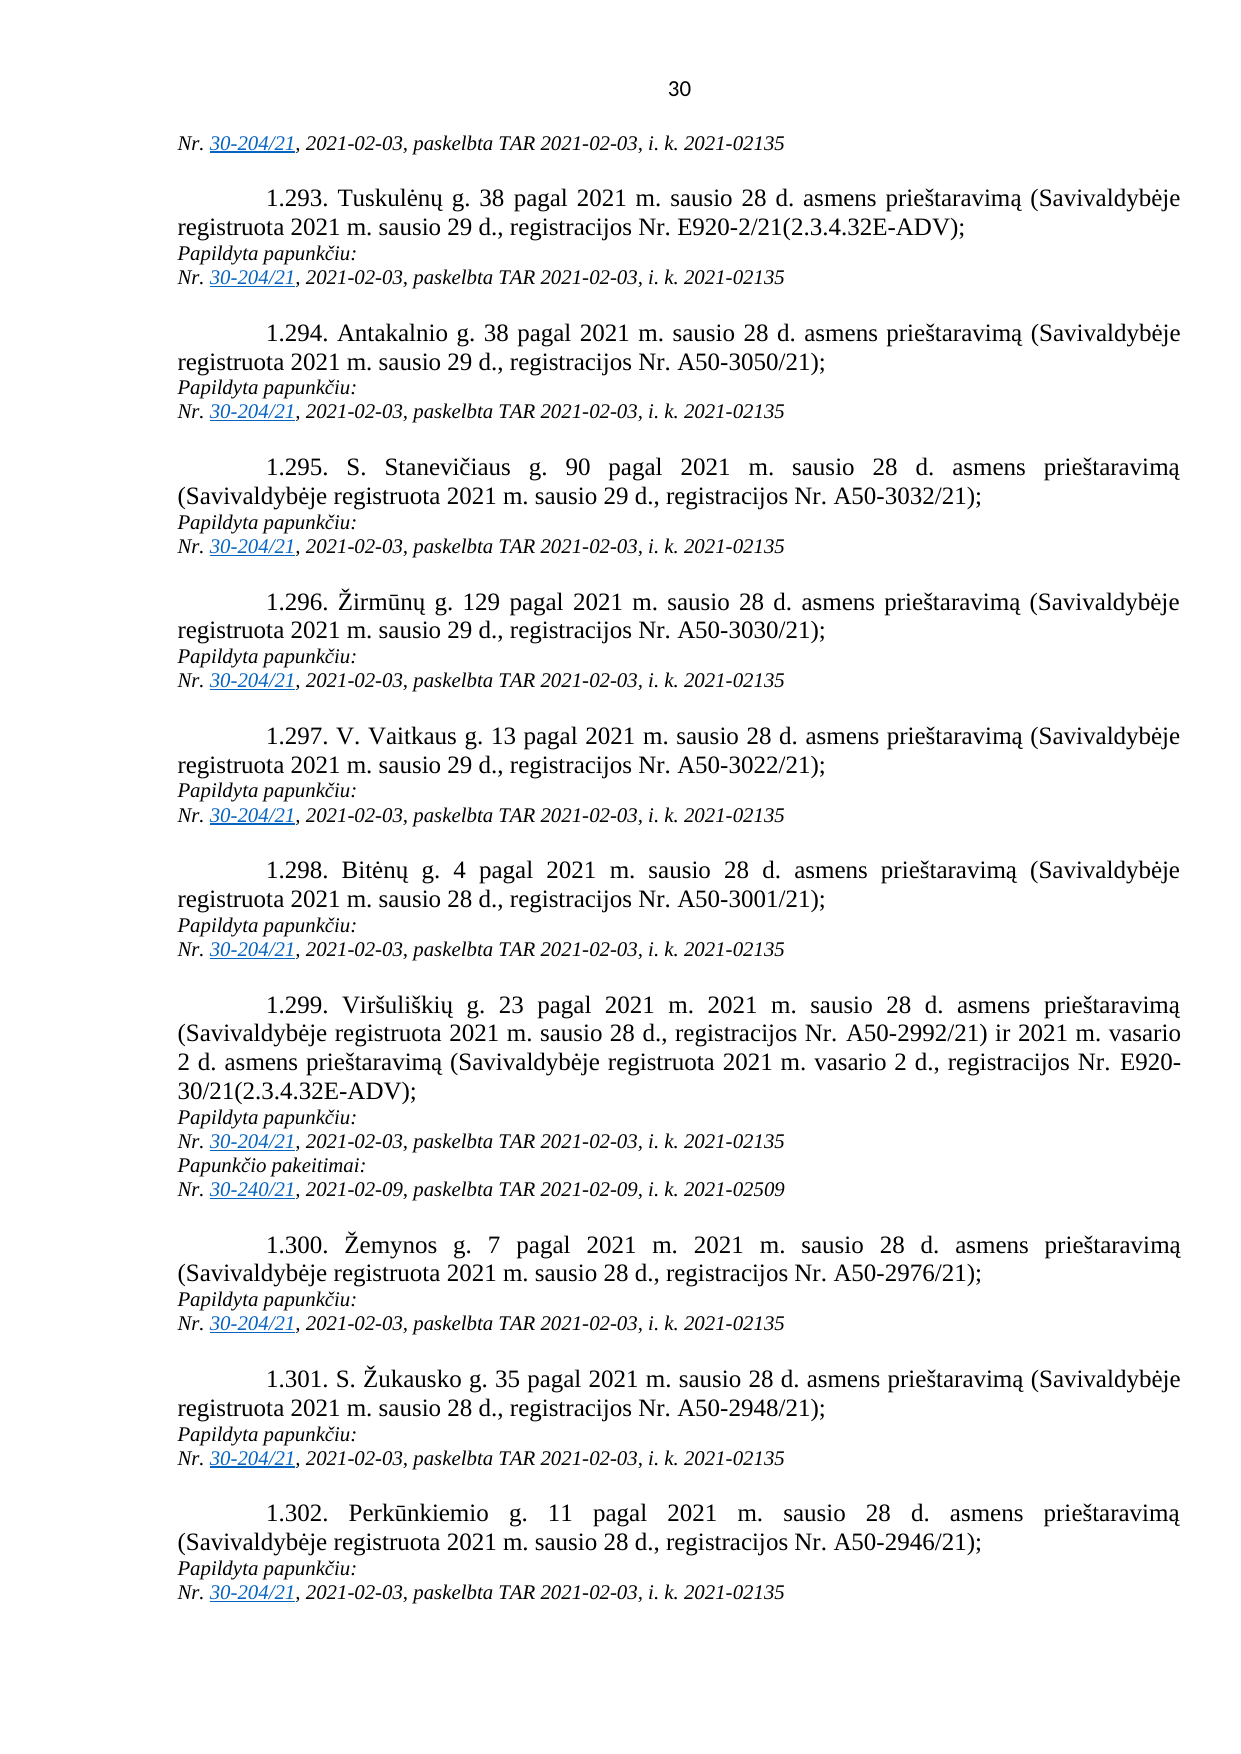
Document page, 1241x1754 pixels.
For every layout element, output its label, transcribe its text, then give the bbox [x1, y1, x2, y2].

text 1.296. Žirmūnų g. 129 pagal 2021 m. sausio 28 d. asmens prieštaravimą (Savivaldybėje registruota 2021 m. sausio 29 d., registracijos Nr. A50-3030/21); [177, 587, 1181, 644]
text 1.301. S. Žukausko g. 35 pagal 2021 m. sausio 28 d. asmens prieštaravimą (Savivaldybėje registruota 2021 m. sausio 28 d., registracijos Nr. A50-2948/21); [177, 1364, 1181, 1422]
text Papildyta papunkčiu: [177, 1287, 1181, 1311]
text 1.298. Bitėnų g. 4 pagal 2021 m. sausio 28 d. asmens prieštaravimą (Savivaldybėje registruota 2021 m. sausio 28 d., registracijos Nr. A50-3001/21); [177, 855, 1181, 913]
text Papildyta papunkčiu: [177, 644, 1181, 668]
text Nr. 30-204/21, 2021-02-03, paskelbta TAR 2021-02-03, i. k. 2021-02135 [177, 1580, 1181, 1604]
text Papildyta papunkčiu: [177, 375, 1181, 399]
text Nr. 30-204/21, 2021-02-03, paskelbta TAR 2021-02-03, i. k. 2021-02135 [177, 1311, 1181, 1335]
text Papildyta papunkčiu: [177, 1556, 1181, 1580]
text Nr. 30-204/21, 2021-02-03, paskelbta TAR 2021-02-03, i. k. 2021-02135 [177, 668, 1181, 692]
text Papunkčio pakeitimai: [177, 1153, 1181, 1177]
text Nr. 30-204/21, 2021-02-03, paskelbta TAR 2021-02-03, i. k. 2021-02135 [177, 265, 1181, 289]
text Nr. 30-204/21, 2021-02-03, paskelbta TAR 2021-02-03, i. k. 2021-02135 [177, 534, 1181, 558]
text 1.297. V. Vaitkaus g. 13 pagal 2021 m. sausio 28 d. asmens prieštaravimą (Savivaldybėje registruota 2021 m. sausio 29 d., registracijos Nr. A50-3022/21); [177, 721, 1181, 778]
text 1.300. Žemynos g. 7 pagal 2021 m. 2021 m. sausio 28 d. asmens prieštaravimą (Savivaldybėje registruota 2021 m. sausio 28 d., registracijos Nr. A50-2976/21); [177, 1230, 1181, 1287]
text Papildyta papunkčiu: [177, 913, 1181, 937]
text 1.294. Antakalnio g. 38 pagal 2021 m. sausio 28 d. asmens prieštaravimą (Savivaldybėje registruota 2021 m. sausio 29 d., registracijos Nr. A50-3050/21); [177, 318, 1181, 375]
text Papildyta papunkčiu: [177, 1422, 1181, 1446]
text Papildyta papunkčiu: [177, 778, 1181, 802]
text Papildyta papunkčiu: [177, 241, 1181, 265]
text Papildyta papunkčiu: [177, 1105, 1181, 1129]
text Papildyta papunkčiu: [177, 510, 1181, 534]
text Nr. 30-240/21, 2021-02-09, paskelbta TAR 2021-02-09, i. k. 2021-02509 [177, 1177, 1181, 1201]
text Nr. 30-204/21, 2021-02-03, paskelbta TAR 2021-02-03, i. k. 2021-02135 [177, 937, 1181, 961]
text 1.295. S. Stanevičiaus g. 90 pagal 2021 m. sausio 28 d. asmens prieštaravimą (Savivaldybėje registruota 2021 m. sausio 29 d., registracijos Nr. A50-3032/21); [177, 452, 1181, 510]
text 1.293. Tuskulėnų g. 38 pagal 2021 m. sausio 28 d. asmens prieštaravimą (Savivaldybėje registruota 2021 m. sausio 29 d., registracijos Nr. E920-2/21(2.3.4.32E-ADV); [177, 183, 1181, 241]
text 1.302. Perkūnkiemio g. 11 pagal 2021 m. sausio 28 d. asmens prieštaravimą (Savivaldybėje registruota 2021 m. sausio 28 d., registracijos Nr. A50-2946/21); [177, 1498, 1181, 1556]
text Nr. 30-204/21, 2021-02-03, paskelbta TAR 2021-02-03, i. k. 2021-02135 [177, 399, 1181, 423]
text Nr. 30-204/21, 2021-02-03, paskelbta TAR 2021-02-03, i. k. 2021-02135 [177, 131, 1181, 155]
text 1.299. Viršuliškių g. 23 pagal 2021 m. 2021 m. sausio 28 d. asmens prieštaravimą (Savivaldybėje registruota 2021 m. sausio 28 d., registracijos Nr. A50-2992/21) ir 2021 m. vasario 2 d. asmens prieštaravimą (Savivaldybėje registruota 2021 m. vasario 2 d., registracijos Nr. E920-30/21(2.3.4.32E-ADV); [177, 990, 1181, 1105]
text Nr. 30-204/21, 2021-02-03, paskelbta TAR 2021-02-03, i. k. 2021-02135 [177, 1129, 1181, 1153]
text Nr. 30-204/21, 2021-02-03, paskelbta TAR 2021-02-03, i. k. 2021-02135 [177, 802, 1181, 827]
text Nr. 30-204/21, 2021-02-03, paskelbta TAR 2021-02-03, i. k. 2021-02135 [177, 1446, 1181, 1470]
